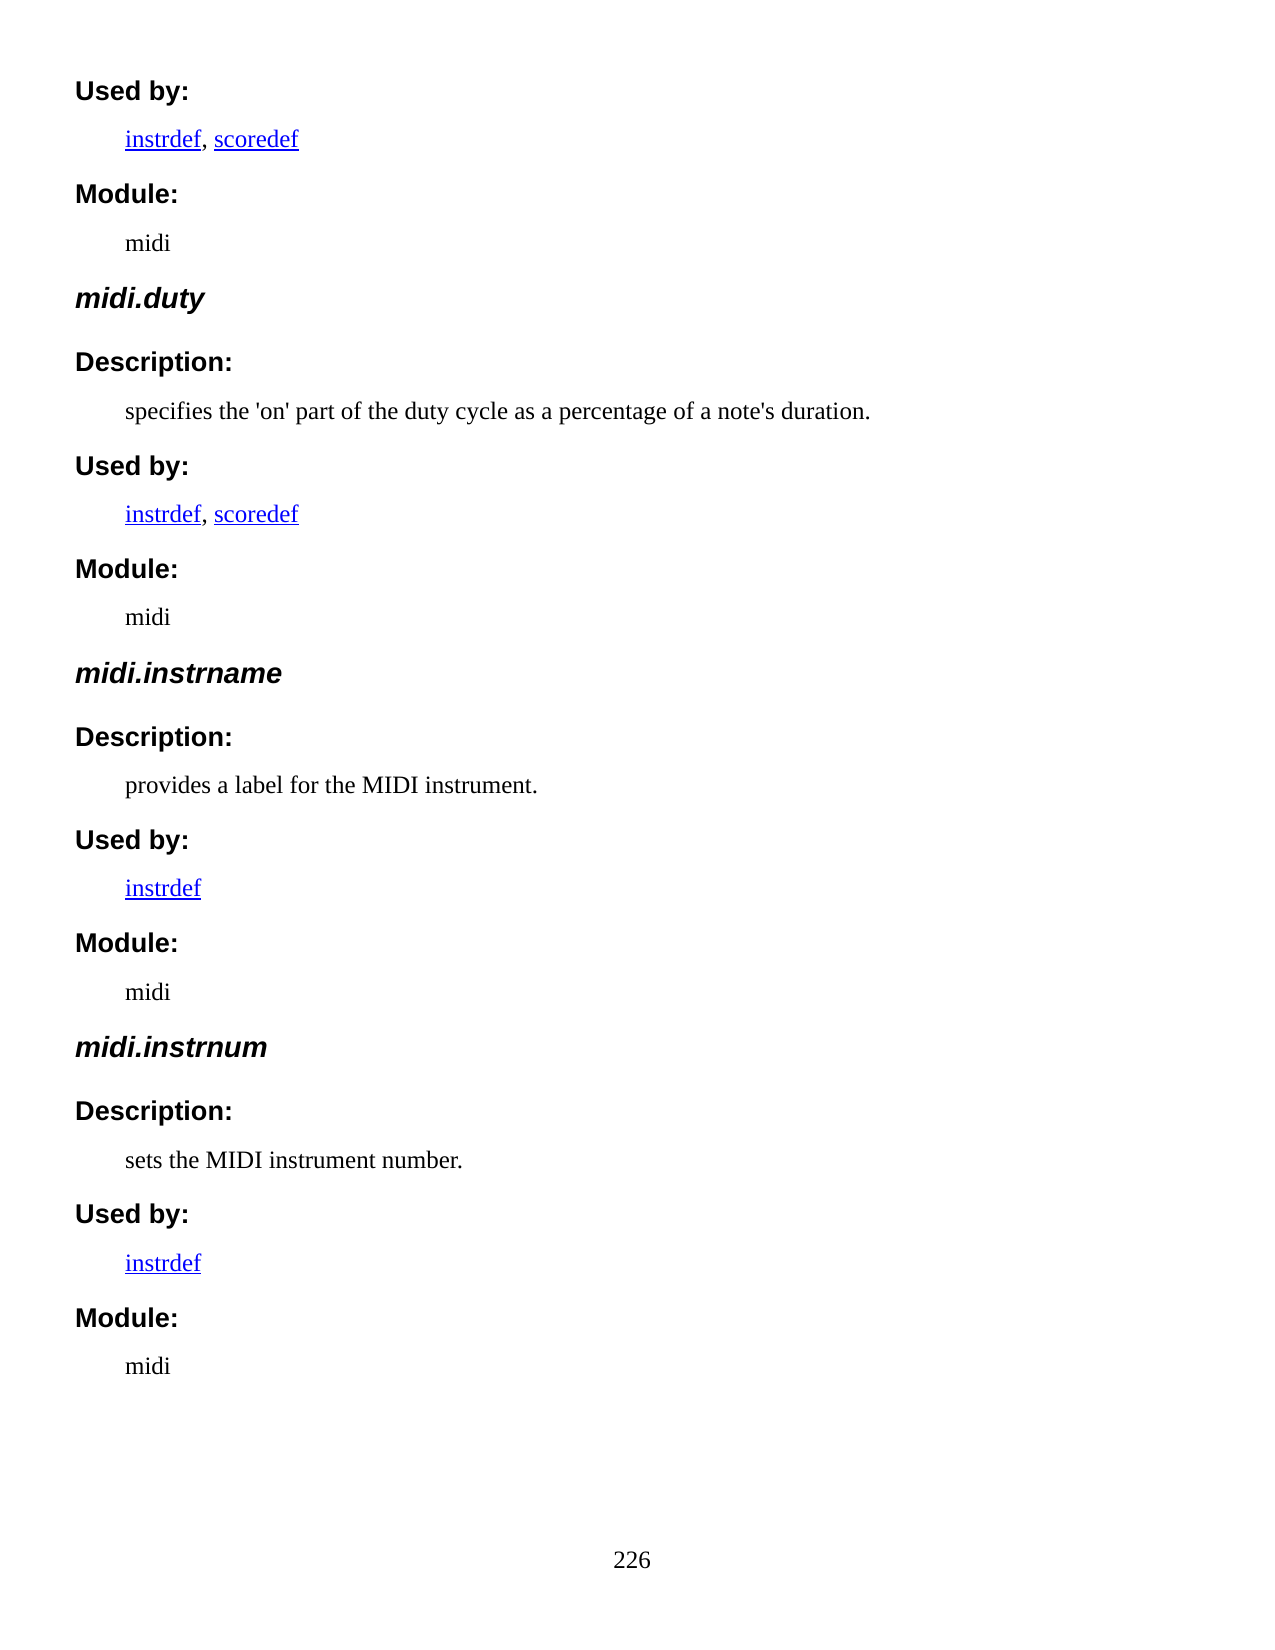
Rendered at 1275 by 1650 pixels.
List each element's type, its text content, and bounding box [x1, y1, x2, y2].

subtitle midi.instrnum [75, 1030, 1200, 1064]
text specifies the 'on' part of the duty cycle as a percentage of a note's duration. [75, 396, 1200, 424]
text midi [75, 1351, 1200, 1380]
subtitle Used by: [75, 824, 1200, 855]
text midi [75, 977, 1200, 1005]
subtitle Module: [75, 1302, 1200, 1333]
subtitle Description: [75, 1095, 1200, 1126]
subtitle Used by: [75, 449, 1200, 481]
subtitle Module: [75, 927, 1200, 958]
text instrdef, scoredef [75, 499, 1200, 528]
subtitle Module: [75, 178, 1200, 209]
subtitle Module: [75, 553, 1200, 584]
text instrdef [75, 873, 1200, 902]
subtitle Used by: [75, 75, 1200, 106]
subtitle Description: [75, 346, 1200, 377]
text midi [75, 602, 1200, 631]
text midi [75, 228, 1200, 256]
subtitle Used by: [75, 1198, 1200, 1230]
subtitle midi.duty [75, 281, 1200, 315]
text sets the MIDI instrument number. [75, 1145, 1200, 1173]
subtitle midi.instrname [75, 656, 1200, 689]
subtitle Description: [75, 721, 1200, 752]
text provides a label for the MIDI instrument. [75, 770, 1200, 799]
text instrdef, scoredef [75, 124, 1200, 153]
text instrdef [75, 1248, 1200, 1277]
